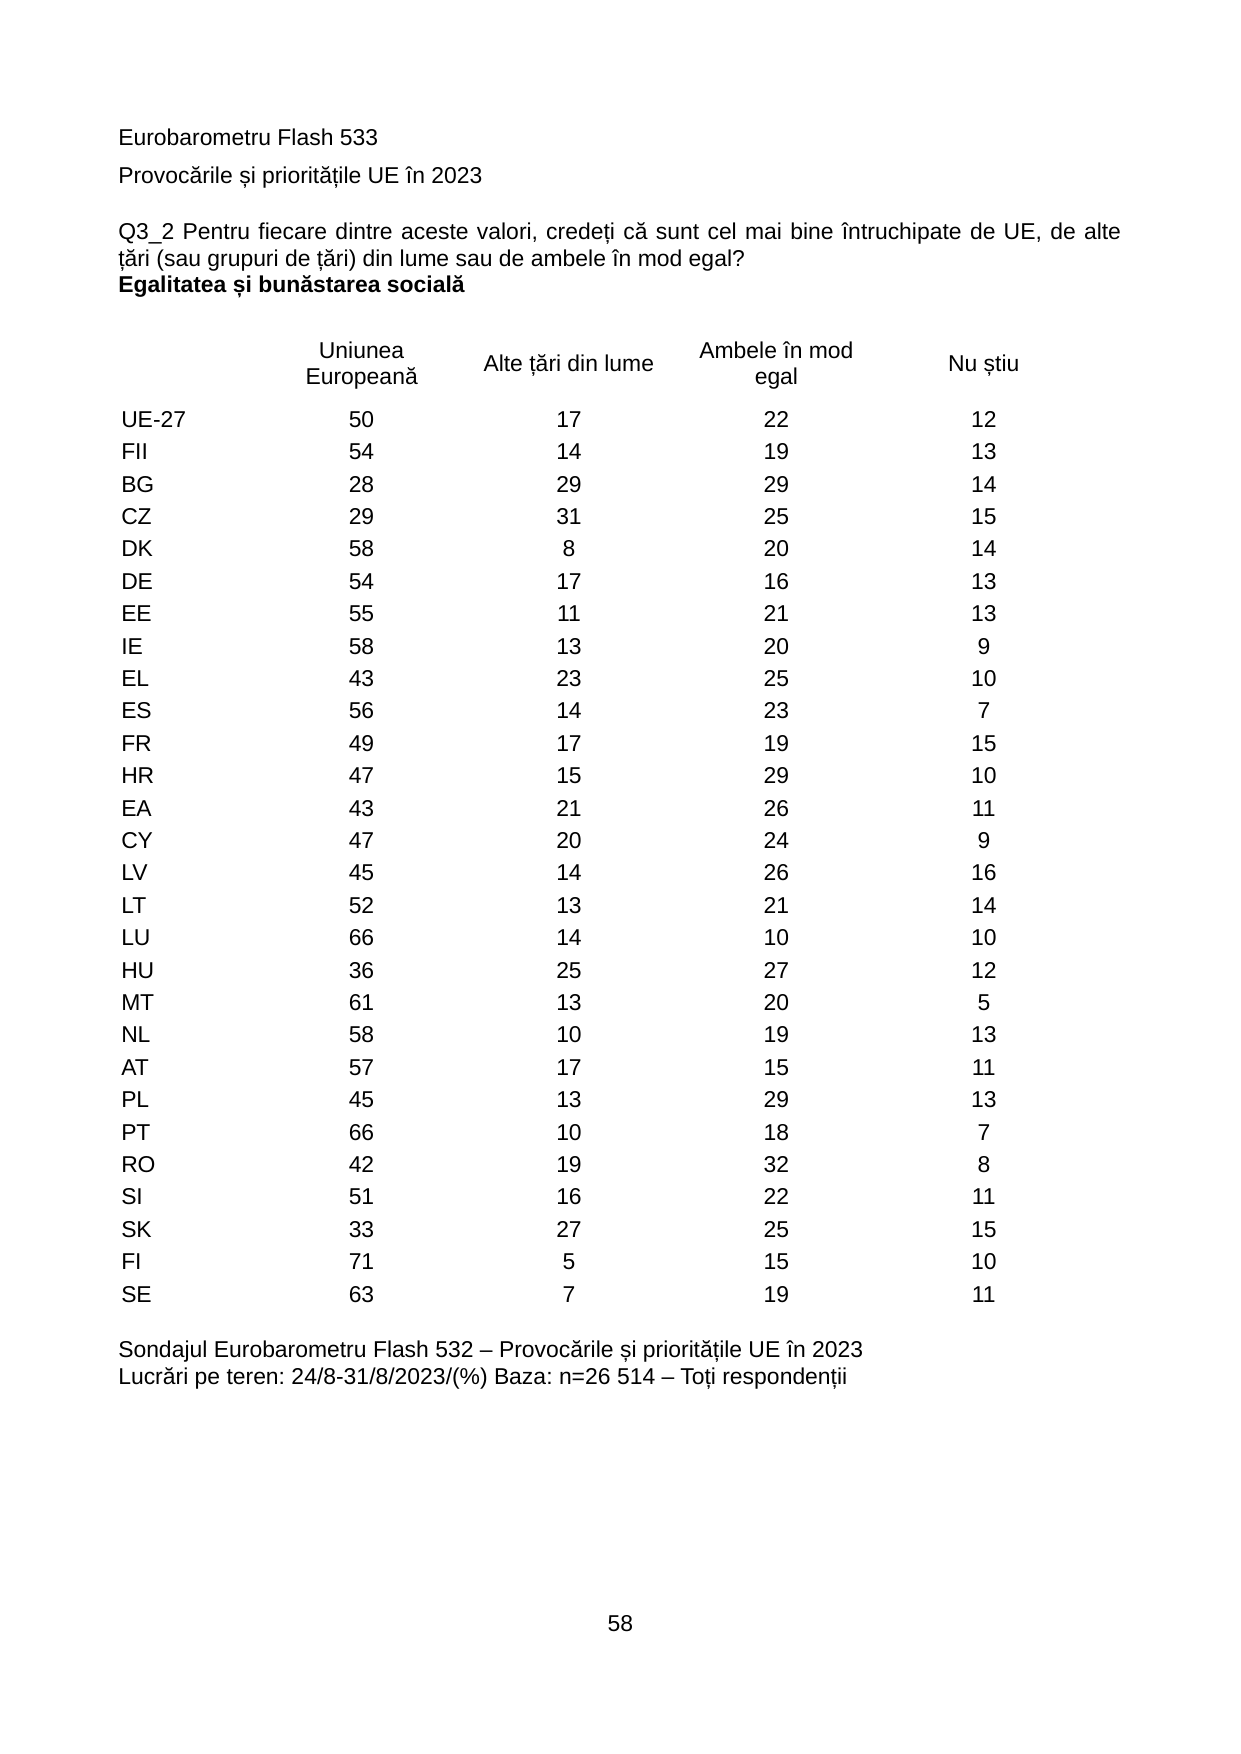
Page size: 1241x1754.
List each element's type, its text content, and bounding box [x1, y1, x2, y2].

table_cell 26 [673, 856, 880, 889]
table_cell 11 [880, 792, 1087, 824]
table_cell 54 [258, 565, 465, 597]
table_cell 11 [880, 1278, 1087, 1310]
table_cell 10 [880, 662, 1087, 694]
table_cell 15 [880, 1213, 1087, 1245]
table_cell FR [118, 727, 258, 759]
table_cell 13 [465, 889, 672, 921]
table_cell 17 [465, 727, 672, 759]
table_cell HU [118, 954, 258, 986]
table_cell 23 [673, 694, 880, 727]
table_cell 18 [673, 1116, 880, 1148]
table_cell SK [118, 1213, 258, 1245]
table_cell 20 [673, 986, 880, 1018]
table_cell 24 [673, 824, 880, 856]
table_cell 47 [258, 759, 465, 792]
table_cell 19 [673, 727, 880, 759]
table_cell 23 [465, 662, 672, 694]
table_cell 29 [465, 468, 672, 500]
table_cell 13 [465, 630, 672, 662]
table_cell 16 [673, 565, 880, 597]
table_cell FII [118, 435, 258, 468]
table_cell 9 [880, 824, 1087, 856]
table_cell 15 [880, 500, 1087, 532]
table_cell 7 [880, 694, 1087, 727]
table_cell 8 [465, 533, 672, 565]
table_cell ES [118, 694, 258, 727]
table_cell 16 [465, 1180, 672, 1213]
table_cell DE [118, 565, 258, 597]
table_cell 10 [673, 921, 880, 953]
table_cell 13 [465, 986, 672, 1018]
text Egalitatea și bunăstarea socială [118, 271, 1122, 297]
table_cell 10 [465, 1018, 672, 1051]
table_cell 12 [880, 954, 1087, 986]
table_cell 15 [673, 1051, 880, 1083]
table_cell AT [118, 1051, 258, 1083]
table_cell 20 [673, 533, 880, 565]
table_cell 29 [673, 1083, 880, 1116]
table_cell 17 [465, 403, 672, 435]
table_cell 11 [465, 597, 672, 629]
table_cell 19 [465, 1148, 672, 1180]
table_cell 25 [673, 1213, 880, 1245]
table_cell EA [118, 792, 258, 824]
table_cell 16 [880, 856, 1087, 889]
table_header Alte țări din lume [465, 324, 672, 403]
table_cell 21 [673, 597, 880, 629]
table_cell 51 [258, 1180, 465, 1213]
table_cell 28 [258, 468, 465, 500]
table_cell 52 [258, 889, 465, 921]
table_cell EE [118, 597, 258, 629]
table_cell UE-27 [118, 403, 258, 435]
table_cell 19 [673, 1018, 880, 1051]
table_cell 66 [258, 1116, 465, 1148]
table_cell 7 [880, 1116, 1087, 1148]
table_cell LV [118, 856, 258, 889]
table_cell FI [118, 1245, 258, 1277]
table_cell SI [118, 1180, 258, 1213]
table_cell 19 [673, 435, 880, 468]
table_cell 14 [880, 533, 1087, 565]
table_cell 20 [673, 630, 880, 662]
table_cell 10 [465, 1116, 672, 1148]
table_cell RO [118, 1148, 258, 1180]
table_cell 9 [880, 630, 1087, 662]
table_cell 43 [258, 792, 465, 824]
table_cell NL [118, 1018, 258, 1051]
table_cell CZ [118, 500, 258, 532]
table_cell 27 [673, 954, 880, 986]
table_cell IE [118, 630, 258, 662]
table_cell 5 [465, 1245, 672, 1277]
table_header Ambele în mod egal [673, 324, 880, 403]
table_cell 13 [880, 565, 1087, 597]
table_cell BG [118, 468, 258, 500]
table_cell 21 [465, 792, 672, 824]
table_cell 13 [880, 597, 1087, 629]
table_header Uniunea Europeană [258, 324, 465, 403]
table_cell 13 [880, 1018, 1087, 1051]
table_cell 58 [258, 1018, 465, 1051]
table_cell 8 [880, 1148, 1087, 1180]
table_cell 19 [673, 1278, 880, 1310]
text Lucrări pe teren: 24/8-31/8/2023/(%) Baza: n=26 514 – Toți respondenții [118, 1363, 1122, 1389]
table_cell 25 [465, 954, 672, 986]
table_cell 5 [880, 986, 1087, 1018]
table_cell 58 [258, 630, 465, 662]
table_cell 29 [673, 468, 880, 500]
table_cell 11 [880, 1051, 1087, 1083]
table_cell 54 [258, 435, 465, 468]
table_cell 32 [673, 1148, 880, 1180]
table_cell 50 [258, 403, 465, 435]
table_cell 15 [465, 759, 672, 792]
table_cell 36 [258, 954, 465, 986]
table_cell 14 [465, 694, 672, 727]
table_cell 14 [465, 856, 672, 889]
table_cell 42 [258, 1148, 465, 1180]
table_cell 61 [258, 986, 465, 1018]
table_cell 13 [880, 435, 1087, 468]
table_cell 26 [673, 792, 880, 824]
table_cell HR [118, 759, 258, 792]
table_cell 57 [258, 1051, 465, 1083]
table_cell 66 [258, 921, 465, 953]
table_cell 25 [673, 662, 880, 694]
table_cell PT [118, 1116, 258, 1148]
table_cell 12 [880, 403, 1087, 435]
table_cell 15 [673, 1245, 880, 1277]
table_cell 14 [880, 468, 1087, 500]
table_cell 17 [465, 1051, 672, 1083]
table_cell 31 [465, 500, 672, 532]
table_cell 10 [880, 1245, 1087, 1277]
table_cell 21 [673, 889, 880, 921]
table_cell 47 [258, 824, 465, 856]
table_cell 22 [673, 403, 880, 435]
table_header Nu știu [880, 324, 1087, 403]
table_cell LT [118, 889, 258, 921]
table_header [118, 324, 258, 403]
table_cell 29 [258, 500, 465, 532]
table_cell 49 [258, 727, 465, 759]
table_cell 25 [673, 500, 880, 532]
table_cell 14 [880, 889, 1087, 921]
table_cell LU [118, 921, 258, 953]
table_cell 45 [258, 1083, 465, 1116]
table_cell 10 [880, 921, 1087, 953]
table_cell 63 [258, 1278, 465, 1310]
table_cell MT [118, 986, 258, 1018]
table_cell 56 [258, 694, 465, 727]
table_cell 13 [880, 1083, 1087, 1116]
table_cell 14 [465, 435, 672, 468]
table_cell 43 [258, 662, 465, 694]
table_cell 10 [880, 759, 1087, 792]
table_cell 45 [258, 856, 465, 889]
table_cell 7 [465, 1278, 672, 1310]
table_cell DK [118, 533, 258, 565]
table_cell 14 [465, 921, 672, 953]
table_cell PL [118, 1083, 258, 1116]
table_cell 58 [258, 533, 465, 565]
table_cell CY [118, 824, 258, 856]
table_cell 15 [880, 727, 1087, 759]
text Q3_2 Pentru fiecare dintre aceste valori, credeți că sunt cel mai bine întruchipate de UE, de alte țări (sau grupuri de țări) din lume sau de ambele în mod egal? [118, 218, 1122, 271]
table_cell 22 [673, 1180, 880, 1213]
table_cell SE [118, 1278, 258, 1310]
text Sondajul Eurobarometru Flash 532 – Provocările și prioritățile UE în 2023 [118, 1336, 1122, 1363]
table_cell 55 [258, 597, 465, 629]
table_cell 33 [258, 1213, 465, 1245]
table_cell 29 [673, 759, 880, 792]
table_cell EL [118, 662, 258, 694]
table_cell 13 [465, 1083, 672, 1116]
table_cell 11 [880, 1180, 1087, 1213]
table_cell 27 [465, 1213, 672, 1245]
table_cell 20 [465, 824, 672, 856]
table_cell 71 [258, 1245, 465, 1277]
table_cell 17 [465, 565, 672, 597]
